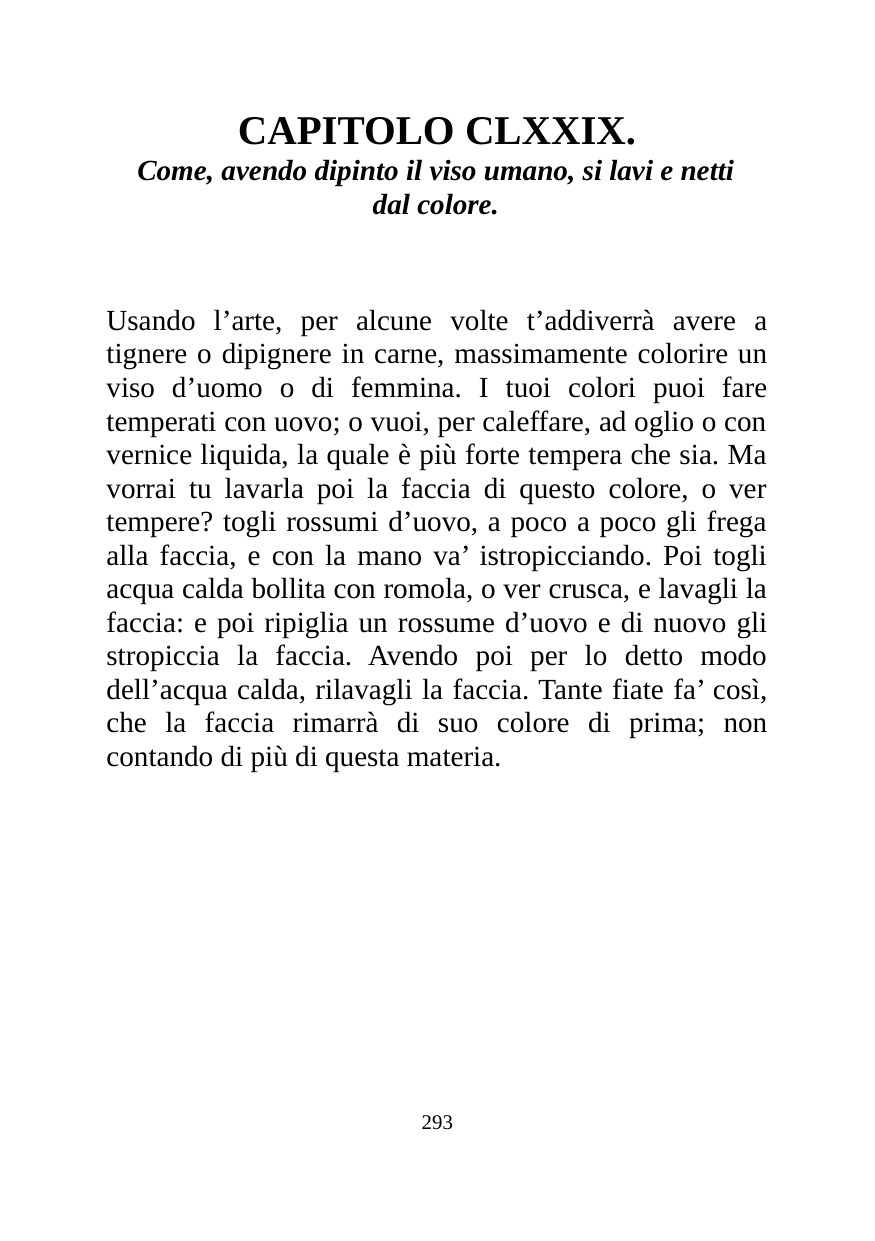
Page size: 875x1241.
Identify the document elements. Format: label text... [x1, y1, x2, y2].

text Usando l’arte, per alcune volte t’addiverrà avere a tignere o dipignere in carne, massimamente colorire un viso d’uomo o di femmina. I tuoi colori puoi fare temperati con uovo; o vuoi, per caleffare, ad oglio o con vernice liquida, la quale è più forte tempera che sia. Ma vorrai tu lavarla poi la faccia di questo colore, o ver tempere? togli rossumi d’uovo, a poco a poco gli frega alla faccia, e con la mano va’ istropicciando. Poi togli acqua calda bollita con romola, o ver crusca, e lavagli la faccia: e poi ripiglia un rossume d’uovo e di nuovo gli stropiccia la faccia. Avendo poi per lo detto modo dell’acqua calda, rilavagli la faccia. Tante fiate fa’ così, che la faccia rimarrà di suo colore di prima; non contando di più di questa materia. [106, 303, 768, 773]
subtitle CAPITOLO CLXXIX. Come, avendo dipinto il viso umano, si lavi e netti dal colore. [136, 106, 738, 220]
